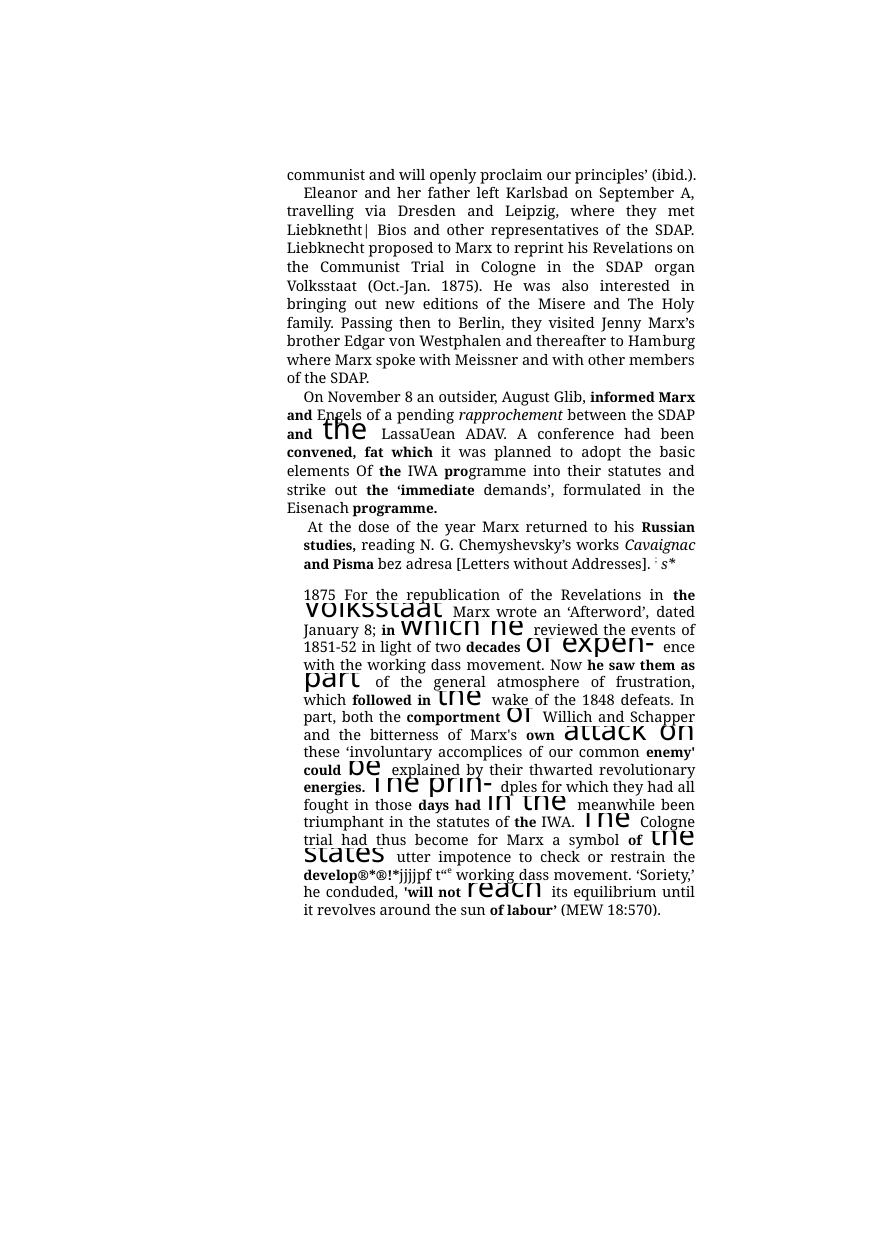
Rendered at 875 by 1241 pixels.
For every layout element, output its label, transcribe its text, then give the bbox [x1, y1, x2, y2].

text Eleanor and her father left Karlsbad on September A, travel­ling via Dresden and Leipzig, where they met Liebknetht| Bios and other representatives of the SDAP. Liebknecht proposed to Marx to reprint his Revelations on the Communist Trial in Cologne in the SDAP organ Volksstaat (Oct.-Jan. 1875). He was also interested in bringing out new editions of the Misere and The Holy family. Passing then to Berlin, they visited Jenny Marx’s brother Edgar von Westphalen and thereafter to Ham­burg where Marx spoke with Meissner and with other members of the SDAP. [287, 183, 695, 387]
text On November 8 an outsider, August Glib, informed Marx and Engels of a pending rapprochement between the SDAP and the LassaUean ADAV. A conference had been convened, fat which it was planned to adopt the basic elements Of the IWA pro­gramme into their statutes and strike out the ‘immediate demands’, formulated in the Eisenach programme. [287, 387, 695, 517]
text At the dose of the year Marx returned to his Russian studies, reading N. G. Chemyshevsky’s works Cavaignac and Pisma bez adresa [Letters without Addresses]. ; s* [303, 517, 695, 573]
text communist and will openly proclaim our principles’ (ibid.). [287, 169, 699, 183]
text 1875 For the republication of the Revelations in the Volksstaat Marx wrote an ‘Afterword’, dated January 8; in which he reviewed the events of 1851-52 in light of two decades of expen- ence with the working dass movement. Now he saw them as part of the general atmosphere of frustration, which followed in the wake of the 1848 defeats. In part, both the comportment of Willich and Schapper and the bitterness of Marx's own attack on these ‘involuntary accomplices of our common enemy' could be explained by their thwarted revolutionary energies. The prin- dples for which they had all fought in those days had in the meanwhile been triumphant in the statutes of the IWA. The Cologne trial had thus become for Marx a symbol of the states utter impotence to check or restrain the develop®*®!*jjjjpf t“e working dass movement. ‘Soriety,’ he conduded, 'will not reach its equilibrium until it revolves around the sun of labour’ (MEW 18:570). [303, 586, 695, 915]
